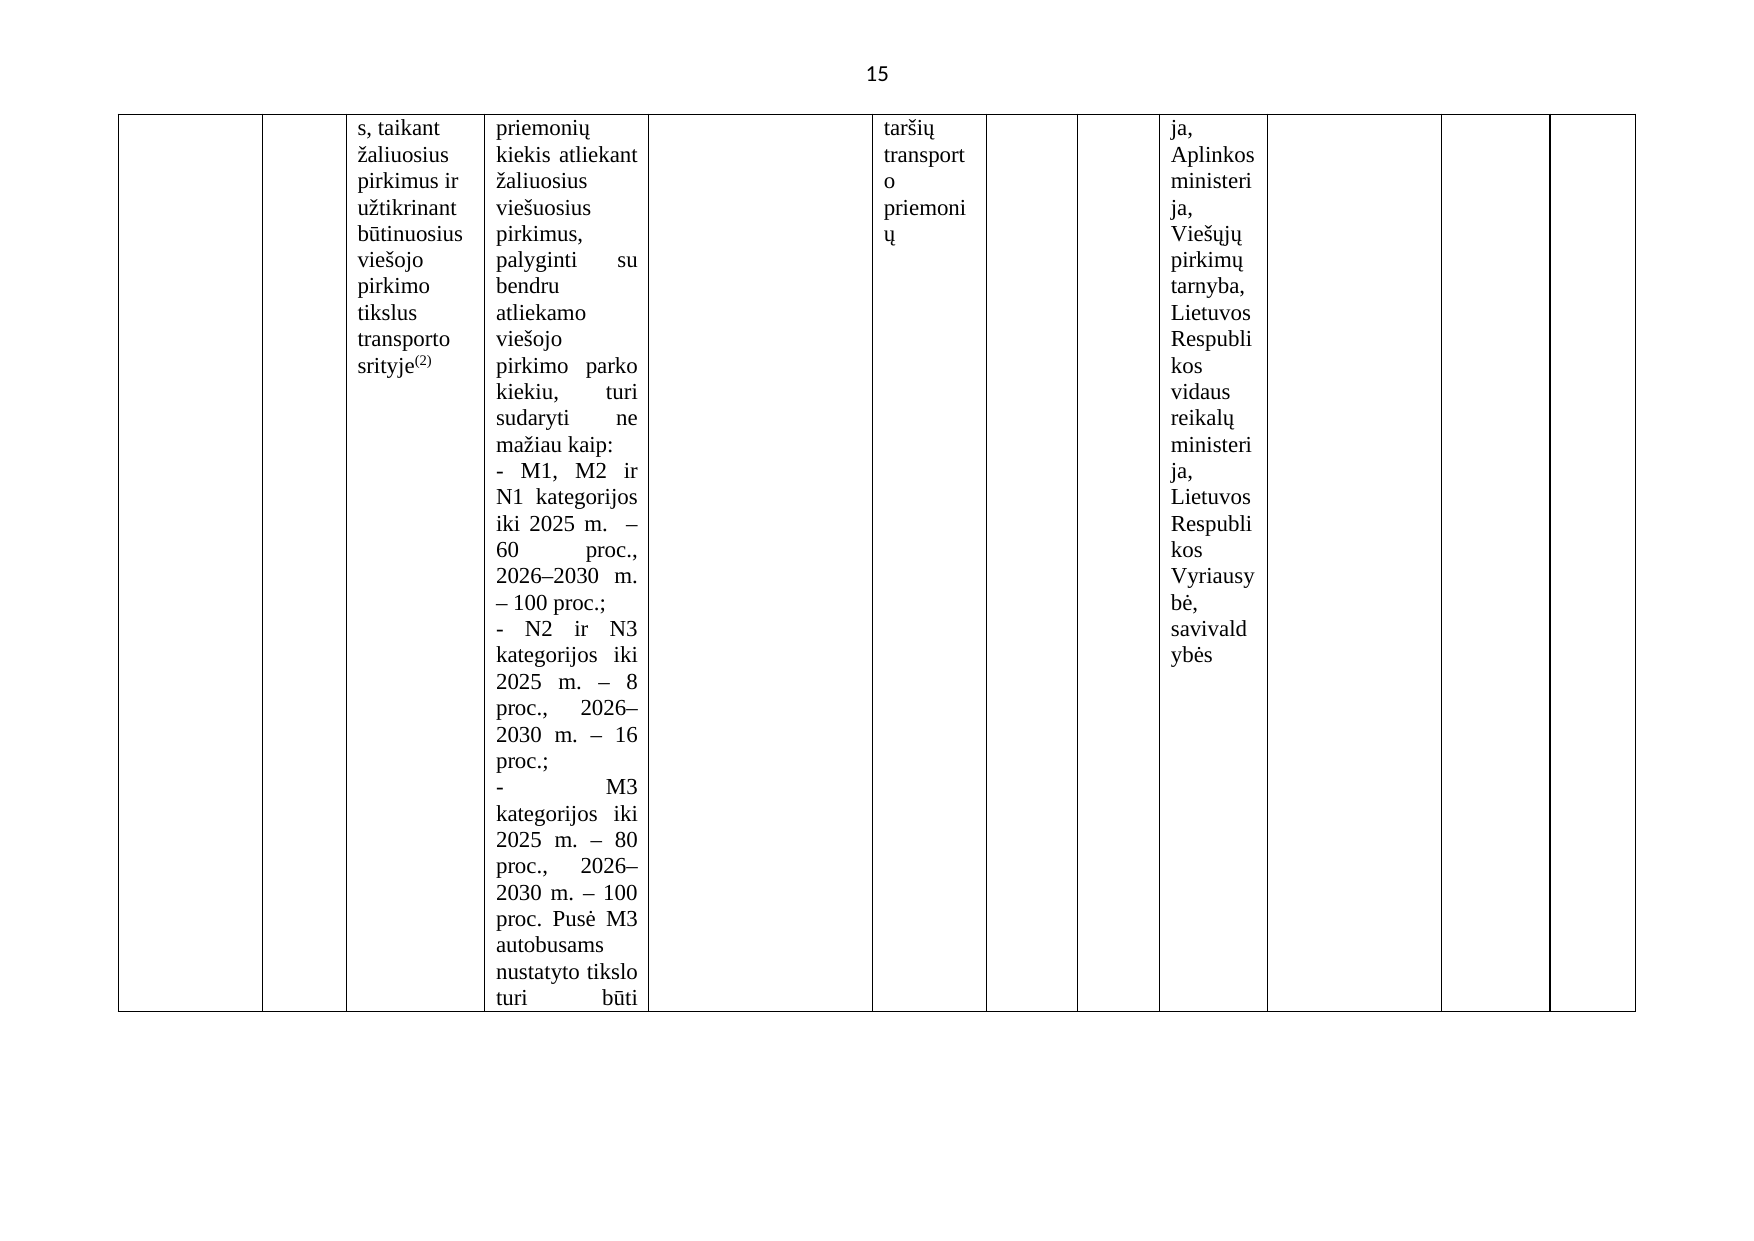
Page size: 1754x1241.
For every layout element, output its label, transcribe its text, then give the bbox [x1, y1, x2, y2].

table_cell [119, 115, 262, 1011]
table_cell s, taikant žaliuosius pirkimus ir užtikrinant būtinuosius viešojo pirkimo tikslus transporto srityje(2) [347, 115, 484, 1011]
table_cell [1442, 115, 1549, 1011]
table_cell taršių transporto priemonių [873, 115, 986, 1011]
table_cell [263, 115, 346, 1011]
table_cell ja, Aplinkos ministerija, Viešųjų pirkimų tarnyba, Lietuvos Respublikos vidaus reikalų ministerija, Lietuvos Respublikos Vyriausybė, savivaldybės [1160, 115, 1267, 1011]
table_cell priemonių kiekis atliekant žaliuosius viešuosius pirkimus, palyginti su bendru atliekamo viešojo pirkimo parko kiekiu, turi sudaryti ne mažiau kaip: - M1, M2 ir N1 kategorijos iki 2025 m. – 60 proc., 2026–2030 m. – 100 proc.; - N2 ir N3 kategorijos iki 2025 m. – 8 proc., 2026–2030 m. – 16 proc.; - M3 kategorijos iki 2025 m. – 80 proc., 2026–2030 m. – 100 proc. Pusė M3 autobusams nustatyto tikslo turi būti [485, 115, 648, 1011]
table_cell - [1551, 115, 1635, 1011]
table_cell [987, 115, 1077, 1011]
table_cell [1078, 115, 1159, 1011]
table_cell [649, 115, 872, 1011]
table_cell [1268, 115, 1441, 1011]
